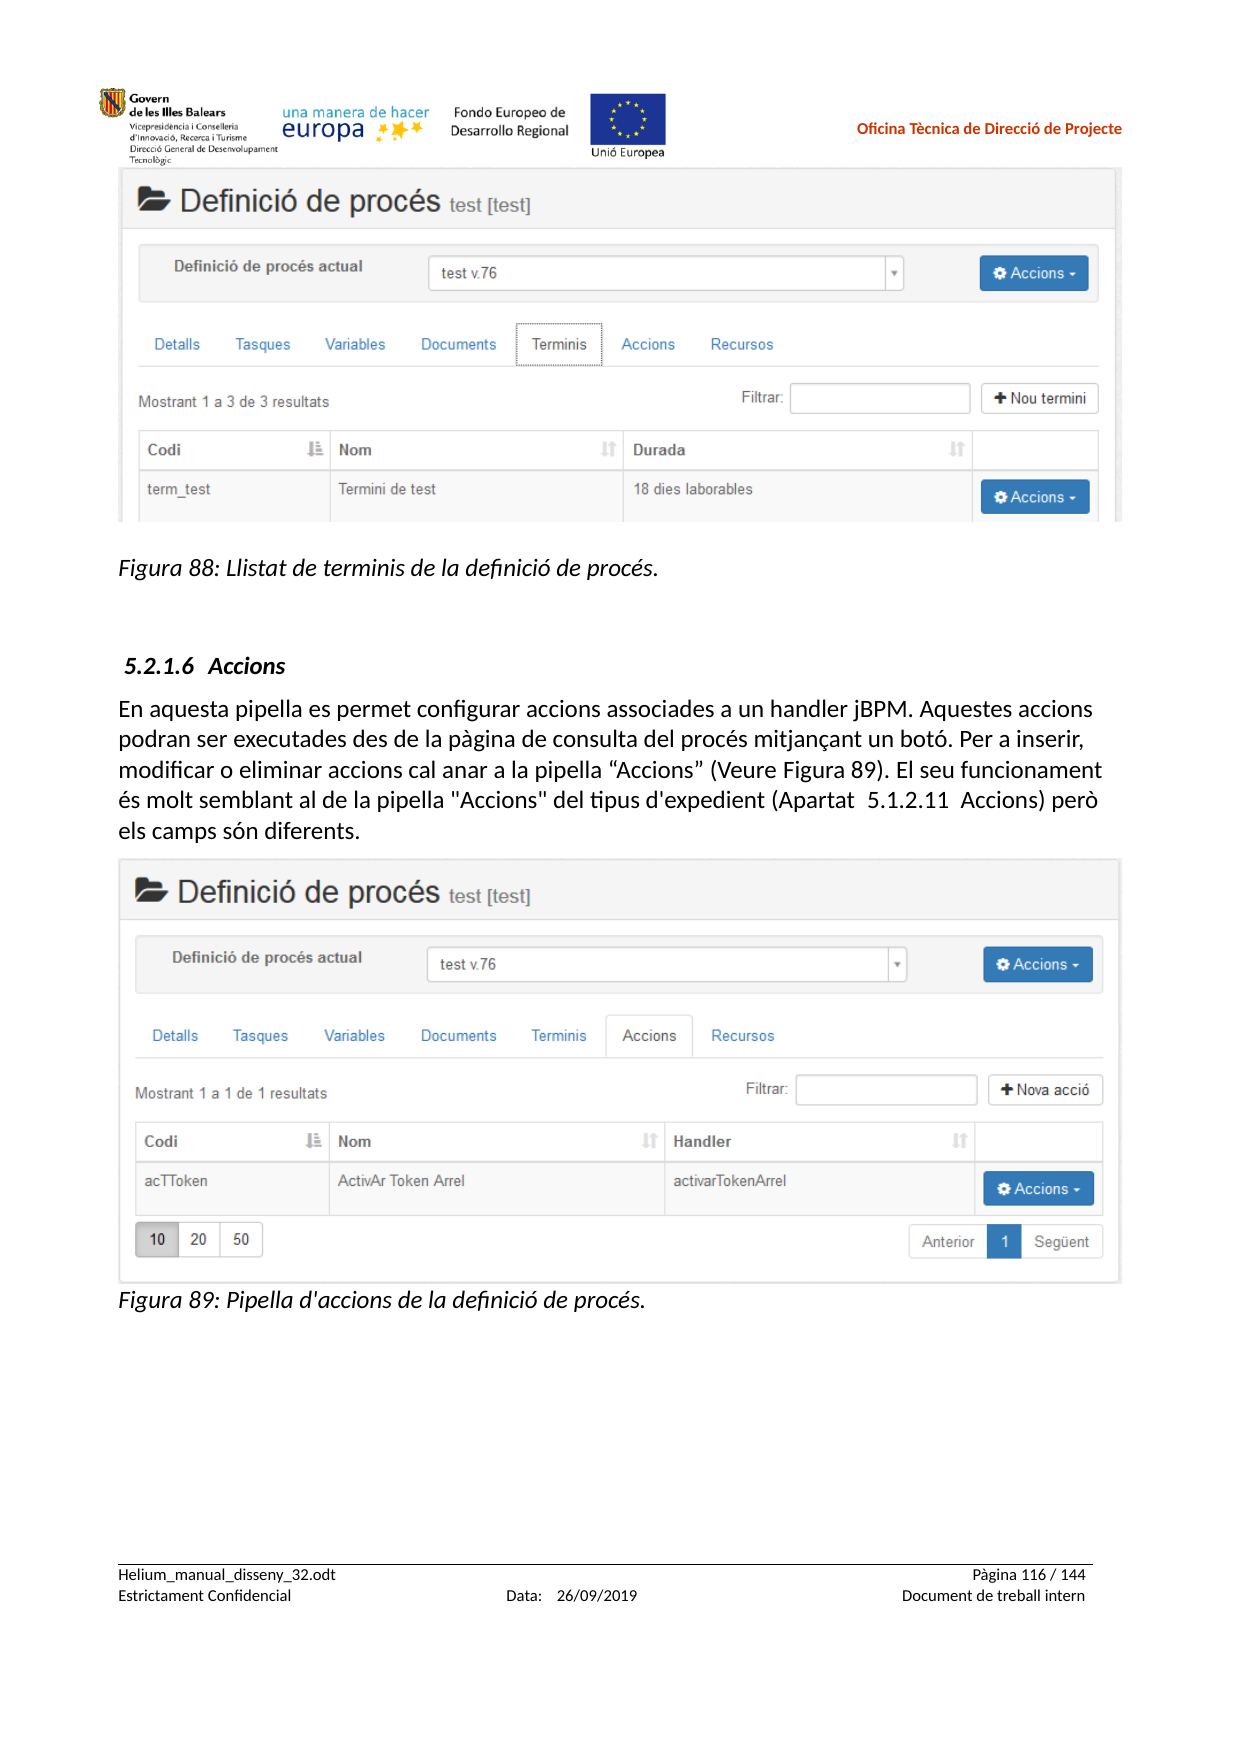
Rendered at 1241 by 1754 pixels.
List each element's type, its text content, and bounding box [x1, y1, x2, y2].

text Figura 89: Pipella d'accions de la definició de procés. [118, 1284, 1122, 1314]
text Figura 88: Llistat de terminis de la definició de procés. [118, 522, 1122, 582]
picture [118, 167, 1123, 522]
text En aquesta pipella es permet configurar accions associades a un handler jBPM. Aquestes accions podran ser executades des de la pàgina de consulta del procés mitjançant un botó. Per a inserir, modificar o eliminar accions cal anar a la pipella “Accions” (Veure Figura 89). El seu funcionament és molt semblant al de la pipella "Accions" del tipus d'expedient (Apartat 5.1.2.11 Accions) però els camps són diferents. [118, 693, 1122, 846]
picture [118, 858, 1123, 1284]
picture [99, 87, 668, 166]
subtitle Accions [118, 650, 1122, 681]
